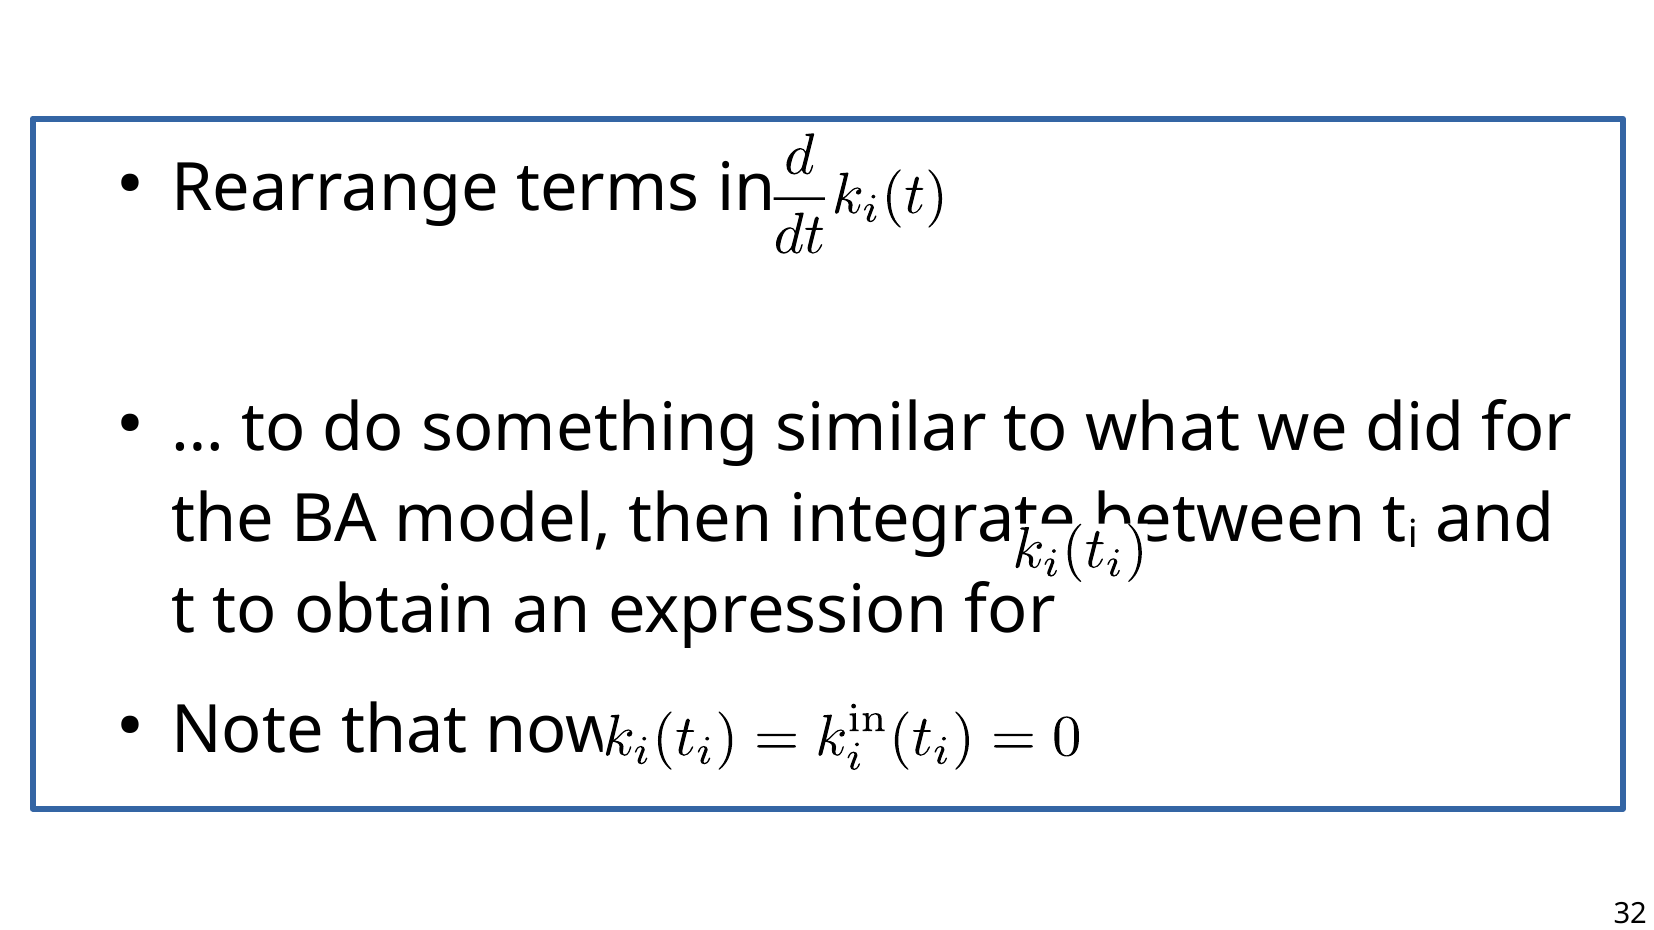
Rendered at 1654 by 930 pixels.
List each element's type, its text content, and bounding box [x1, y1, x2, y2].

text_box [773, 133, 948, 254]
list Rearrange terms in … to do something similar to what we did for the BA model, then integrate between ti and t to obtain an expression for Note that now [100, 138, 1588, 794]
text_box [1012, 523, 1148, 582]
text_box [602, 703, 1082, 771]
